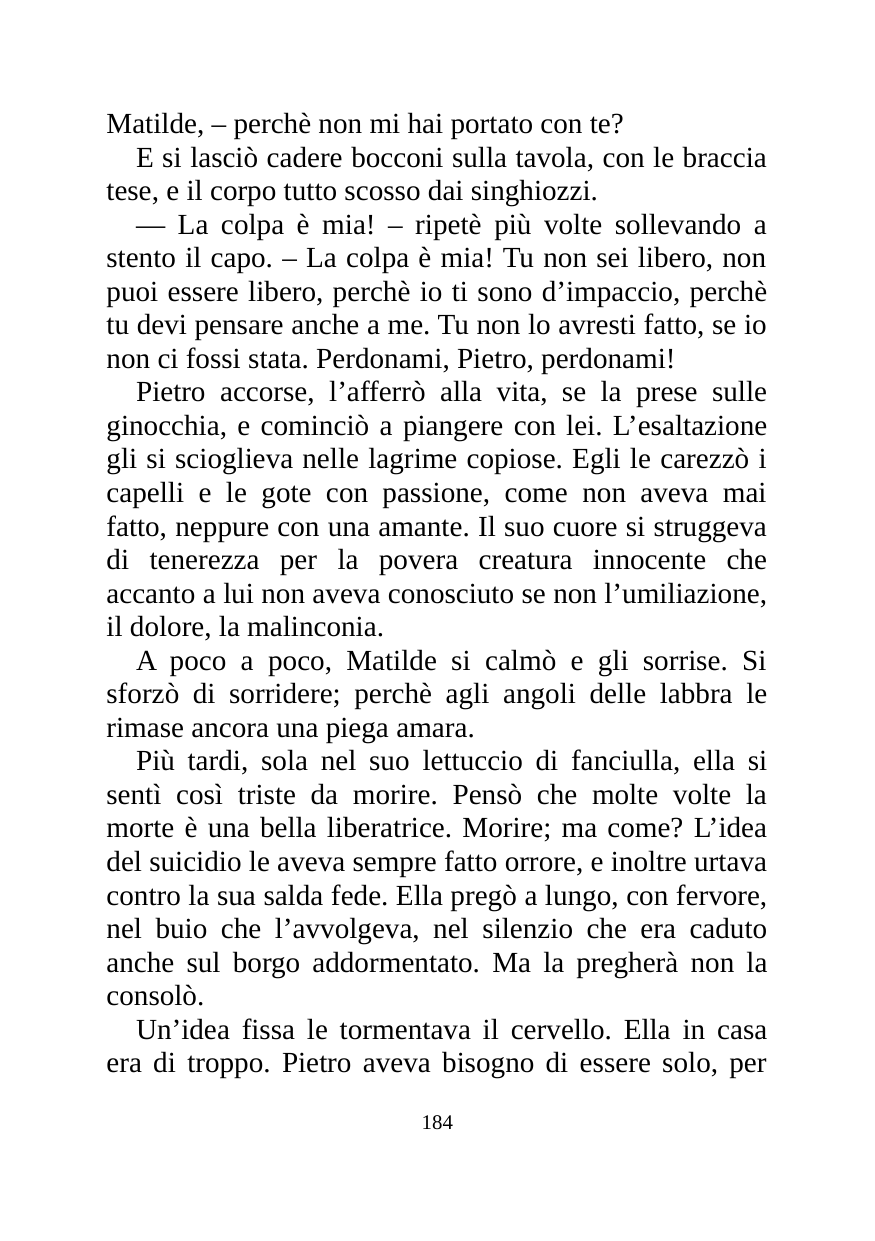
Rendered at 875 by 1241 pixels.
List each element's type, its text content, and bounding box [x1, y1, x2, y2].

text Pietro accorse, l’afferrò alla vita, se la prese sulle ginocchia, e cominciò a piangere con lei. L’esaltazione gli si scioglieva nelle lagrime copiose. Egli le carezzò i capelli e le gote con passione, come non aveva mai fatto, neppure con una amante. Il suo cuore si struggeva di tenerezza per la povera creatura innocente che accanto a lui non aveva conosciuto se non l’umiliazione, il dolore, la malinconia. [106, 374, 768, 643]
text Un’idea fissa le tormentava il cervello. Ella in casa era di troppo. Pietro aveva bisogno di essere solo, per [106, 1012, 768, 1079]
text — La colpa è mia! – ripetè più volte sollevando a stento il capo. – La colpa è mia! Tu non sei libero, non puoi essere libero, perchè io ti sono d’impaccio, perchè tu devi pensare anche a me. Tu non lo avresti fatto, se io non ci fossi stata. Perdonami, Pietro, perdonami! [106, 207, 768, 374]
text Matilde, – perchè non mi hai portato con te? [106, 106, 768, 140]
text A poco a poco, Matilde si calmò e gli sorrise. Si sforzò di sorridere; perchè agli angoli delle labbra le rimase ancora una piega amara. [106, 643, 768, 743]
text E si lasciò cadere bocconi sulla tavola, con le braccia tese, e il corpo tutto scosso dai singhiozzi. [106, 140, 768, 207]
text Più tardi, sola nel suo lettuccio di fanciulla, ella si sentì così triste da morire. Pensò che molte volte la morte è una bella liberatrice. Morire; ma come? L’idea del suicidio le aveva sempre fatto orrore, e inoltre urtava contro la sua salda fede. Ella pregò a lungo, con fervore, nel buio che l’avvolgeva, nel silenzio che era caduto anche sul borgo addormentato. Ma la pregherà non la consolò. [106, 743, 768, 1012]
